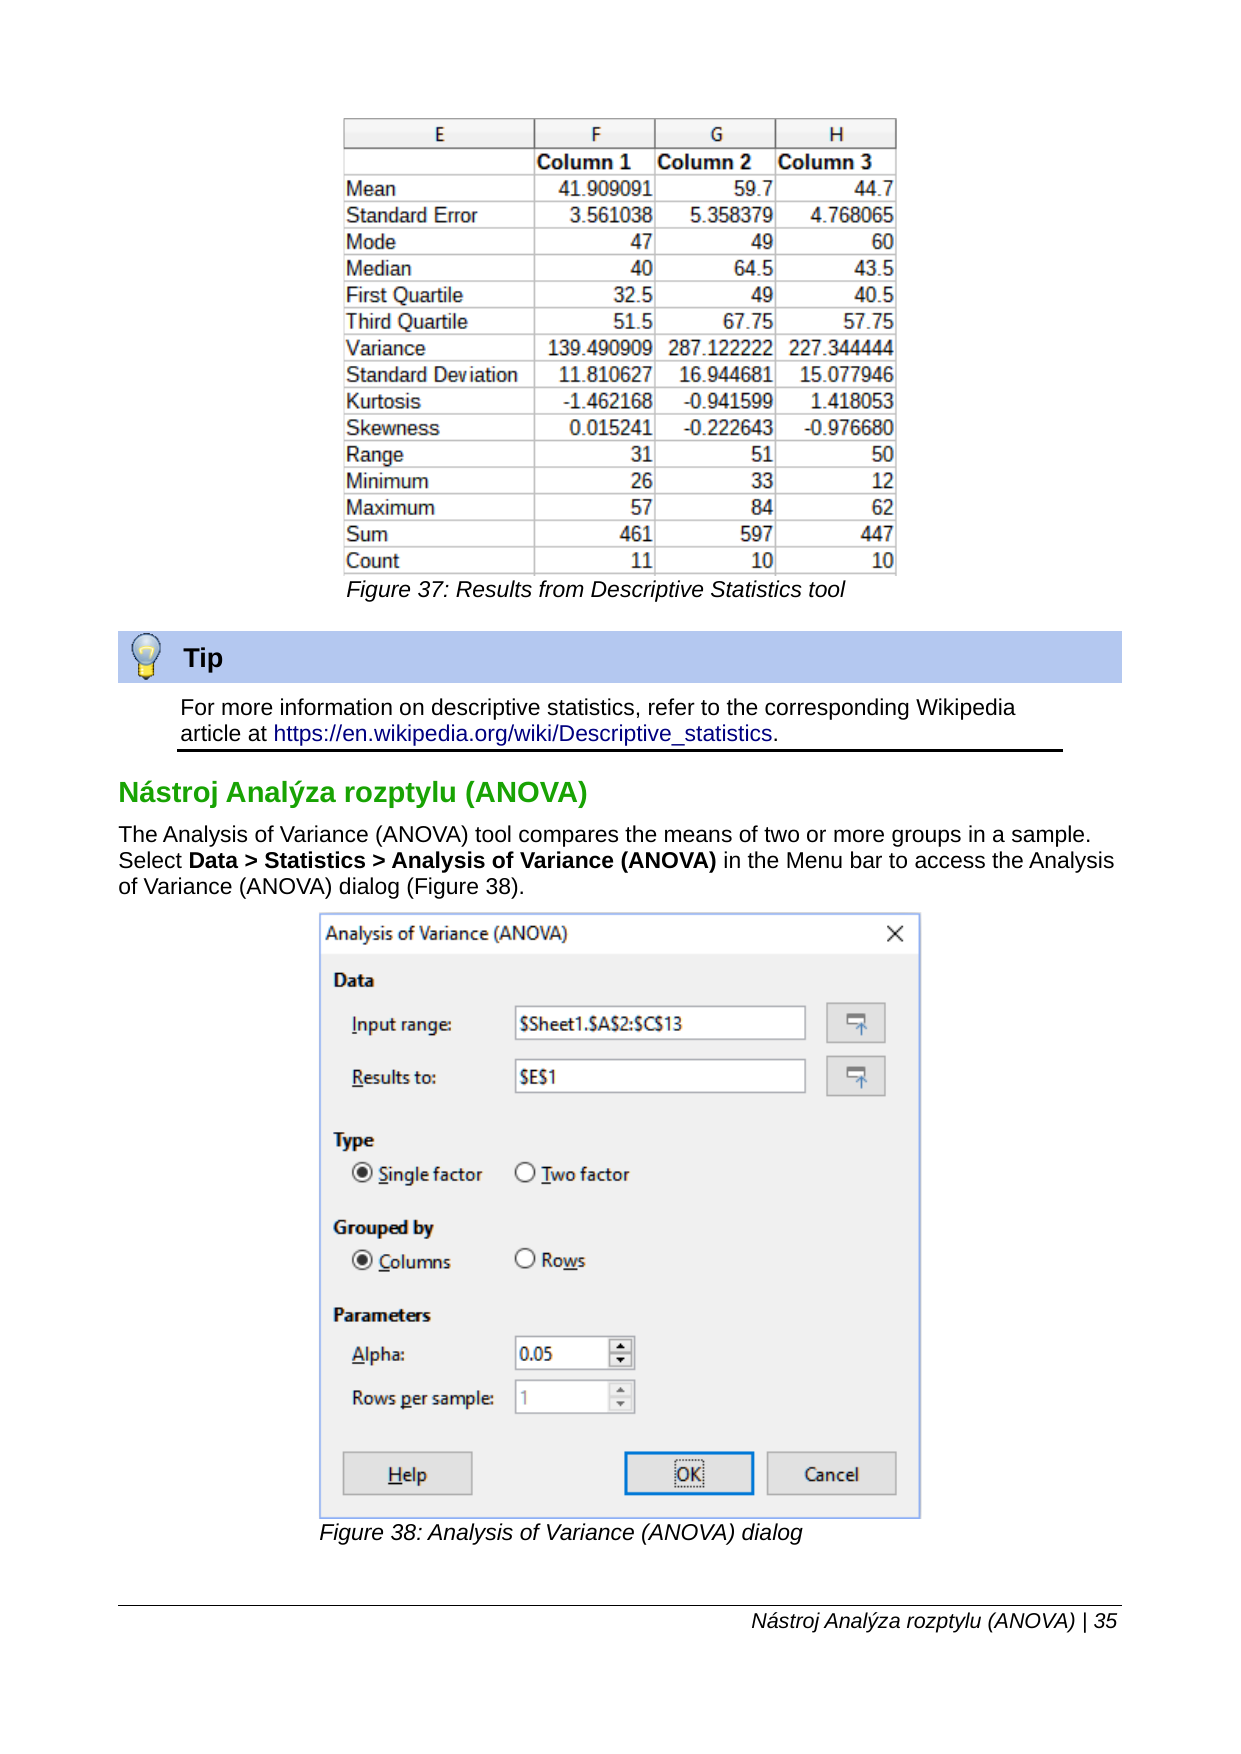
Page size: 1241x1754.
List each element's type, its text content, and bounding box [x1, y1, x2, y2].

subtitle Tip [170, 631, 1122, 683]
text Figure 37: Results from Descriptive Statistics tool [346, 576, 894, 602]
text Figure 38: Analysis of Variance (ANOVA) dialog [319, 1519, 921, 1545]
picture [318, 912, 922, 1519]
subtitle Nástroj Analýza rozptylu (ANOVA) [118, 775, 1122, 809]
text The Analysis of Variance (ANOVA) tool compares the means of two or more groups in a sample. Select Data > Statistics > Analysis of Variance (ANOVA) in the Menu bar to access the Analysis of Variance (ANOVA) dialog (Figure 38). [118, 821, 1122, 900]
picture [119, 631, 170, 683]
picture [343, 118, 897, 576]
text For more information on descriptive statistics, refer to the corresponding Wikipedia article at https://en.wikipedia.org/wiki/Descriptive_statistics. [177, 691, 1063, 749]
